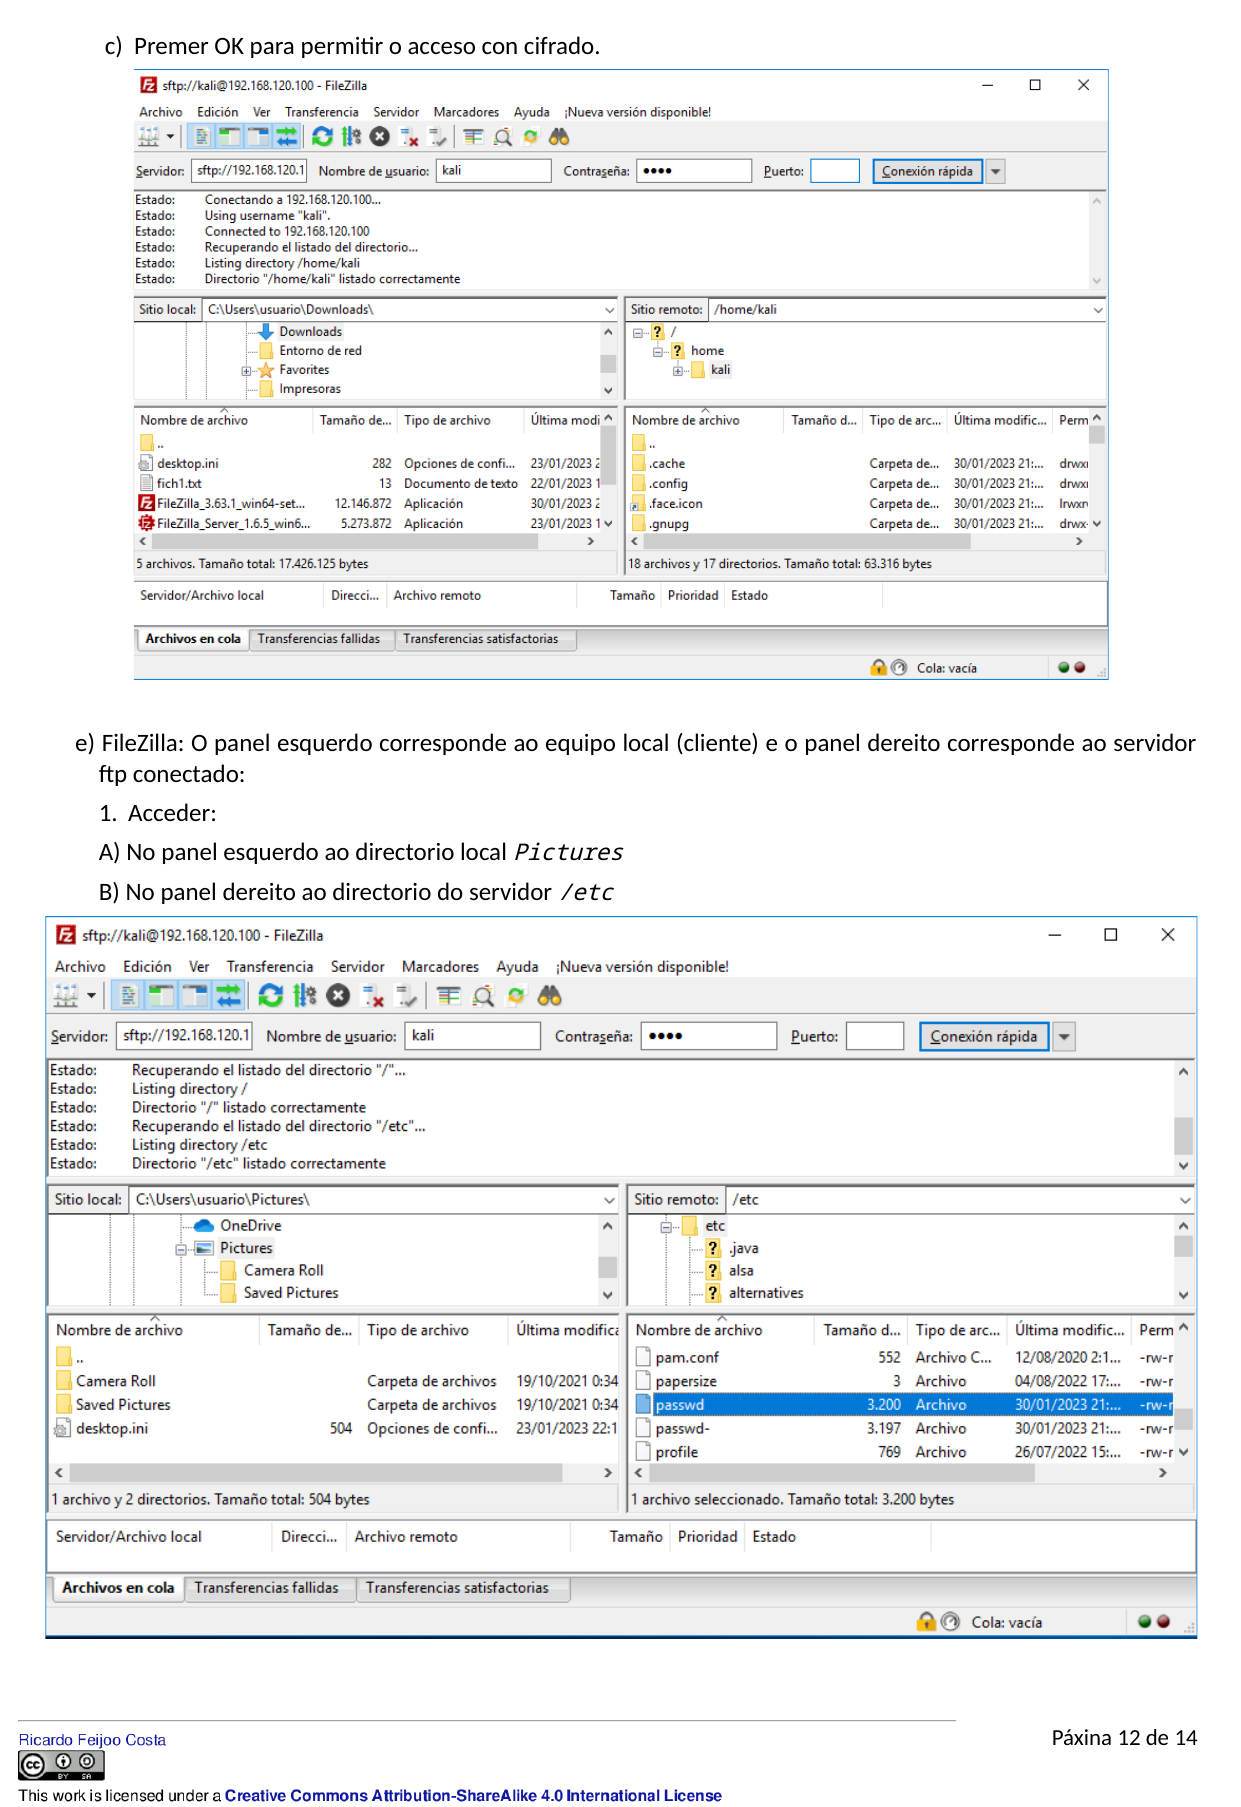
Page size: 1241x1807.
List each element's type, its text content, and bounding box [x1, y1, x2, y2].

list A) No panel esquerdo ao directorio local Pictures [63, 836, 1197, 867]
picture [45, 916, 1198, 1639]
list B) No panel dereito ao directorio do servidor /etc [63, 876, 1197, 907]
list Premer OK para permitir o acceso con cifrado. [104, 30, 1197, 60]
text e) FileZilla: O panel esquerdo corresponde ao equipo local (cliente) e o panel dereito corresponde ao servidor ftp conectado: [75, 727, 1197, 788]
list Acceder: [98, 797, 1197, 827]
picture [133, 69, 1109, 680]
picture [8, 1715, 957, 1806]
